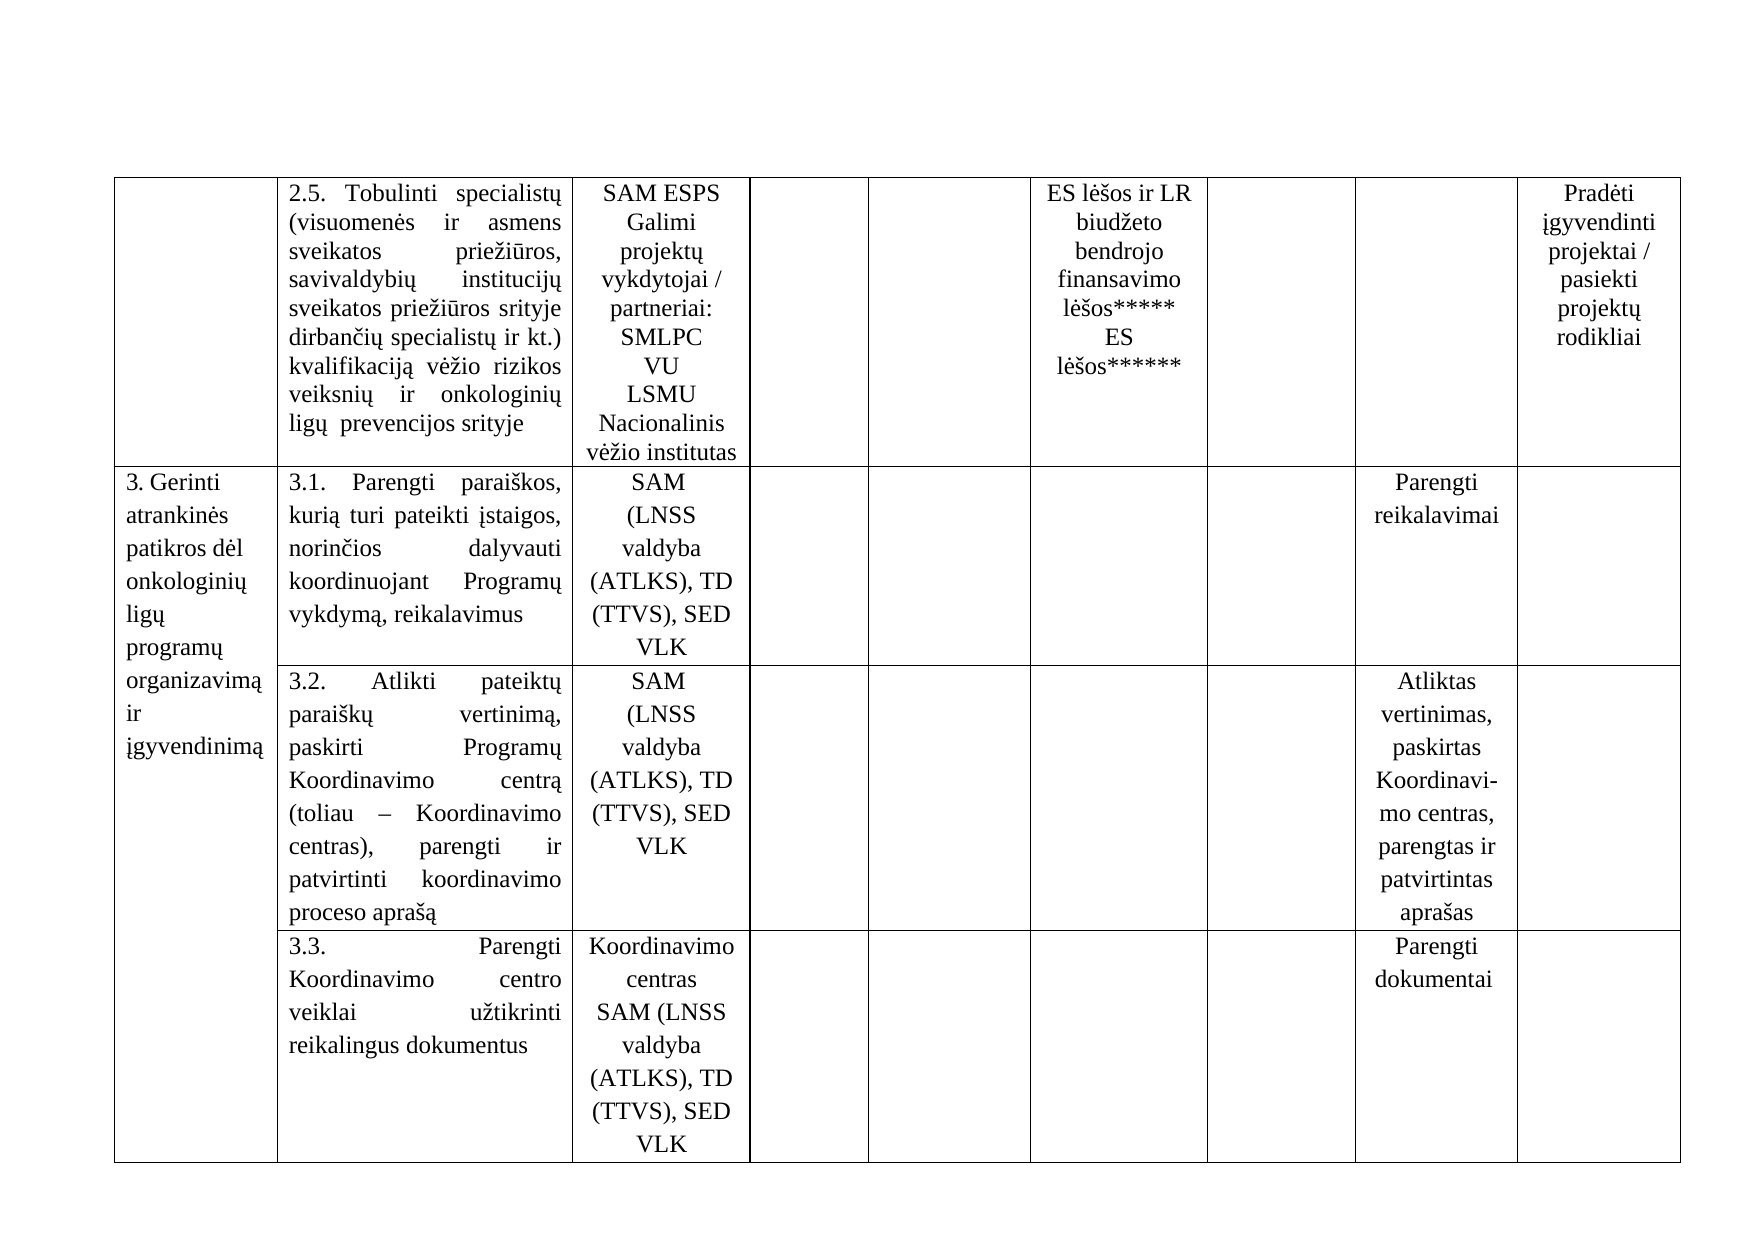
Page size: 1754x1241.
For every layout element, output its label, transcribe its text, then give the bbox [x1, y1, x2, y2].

table_cell [751, 467, 868, 665]
table_cell [869, 931, 1030, 1162]
table_cell 3. Gerinti atrankinės patikros dėl onkologinių ligų programų organizavimą ir įgyvendinimą [115, 467, 277, 1162]
table_cell [1208, 931, 1355, 1162]
table_cell 3.1. Parengti paraiškos, kurią turi pateikti įstaigos, norinčios dalyvauti koordinuojant Programų vykdymą, reikalavimus [278, 467, 572, 665]
table_cell [1208, 467, 1355, 665]
table_cell Koordinavimo centras SAM (LNSS valdyba (ATLKS), TD (TTVS), SED VLK [573, 931, 749, 1162]
table_cell ES lėšos ir LR biudžeto bendrojo finansavimo lėšos***** ES lėšos****** [1031, 178, 1207, 466]
table_cell [1031, 467, 1207, 665]
table_cell [1208, 666, 1355, 930]
table_cell [869, 467, 1030, 665]
table_cell [1208, 178, 1355, 466]
table_cell [1031, 931, 1207, 1162]
table_cell 3.2. Atlikti pateiktų paraiškų vertinimą, paskirti Programų Koordinavimo centrą (toliau – Koordinavimo centras), parengti ir patvirtinti koordinavimo proceso aprašą [278, 666, 572, 930]
table_cell [1518, 467, 1680, 665]
table_cell [869, 178, 1030, 466]
table_cell 2.5. Tobulinti specialistų (visuomenės ir asmens sveikatos priežiūros, savivaldybių institucijų sveikatos priežiūros srityje dirbančių specialistų ir kt.) kvalifikaciją vėžio rizikos veiksnių ir onkologinių ligų prevencijos srityje [278, 178, 572, 466]
table_cell [115, 178, 277, 466]
table_cell [751, 931, 868, 1162]
table_cell Pradėti įgyvendinti projektai / pasiekti projektų rodikliai [1518, 178, 1680, 466]
table_cell [1518, 666, 1680, 930]
table_cell 3.3. Parengti Koordinavimo centro veiklai užtikrinti reikalingus dokumentus [278, 931, 572, 1162]
table_cell SAM (LNSS valdyba (ATLKS), TD (TTVS), SED VLK [573, 666, 749, 930]
table_cell [751, 178, 868, 466]
table_cell [751, 666, 868, 930]
table_cell [1356, 178, 1517, 466]
table_cell SAM (LNSS valdyba (ATLKS), TD (TTVS), SED VLK [573, 467, 749, 665]
table_cell Atliktas vertinimas, paskirtas Koordinavi-mo centras, parengtas ir patvirtintas aprašas [1356, 666, 1517, 930]
table_cell Parengti reikalavimai [1356, 467, 1517, 665]
table_cell [1031, 666, 1207, 930]
table_cell [1518, 931, 1680, 1162]
table_cell Parengti dokumentai [1356, 931, 1517, 1162]
table_cell SAM ESPS Galimi projektų vykdytojai / partneriai: SMLPC VU LSMU Nacionalinis vėžio institutas [573, 178, 749, 466]
table_cell [869, 666, 1030, 930]
